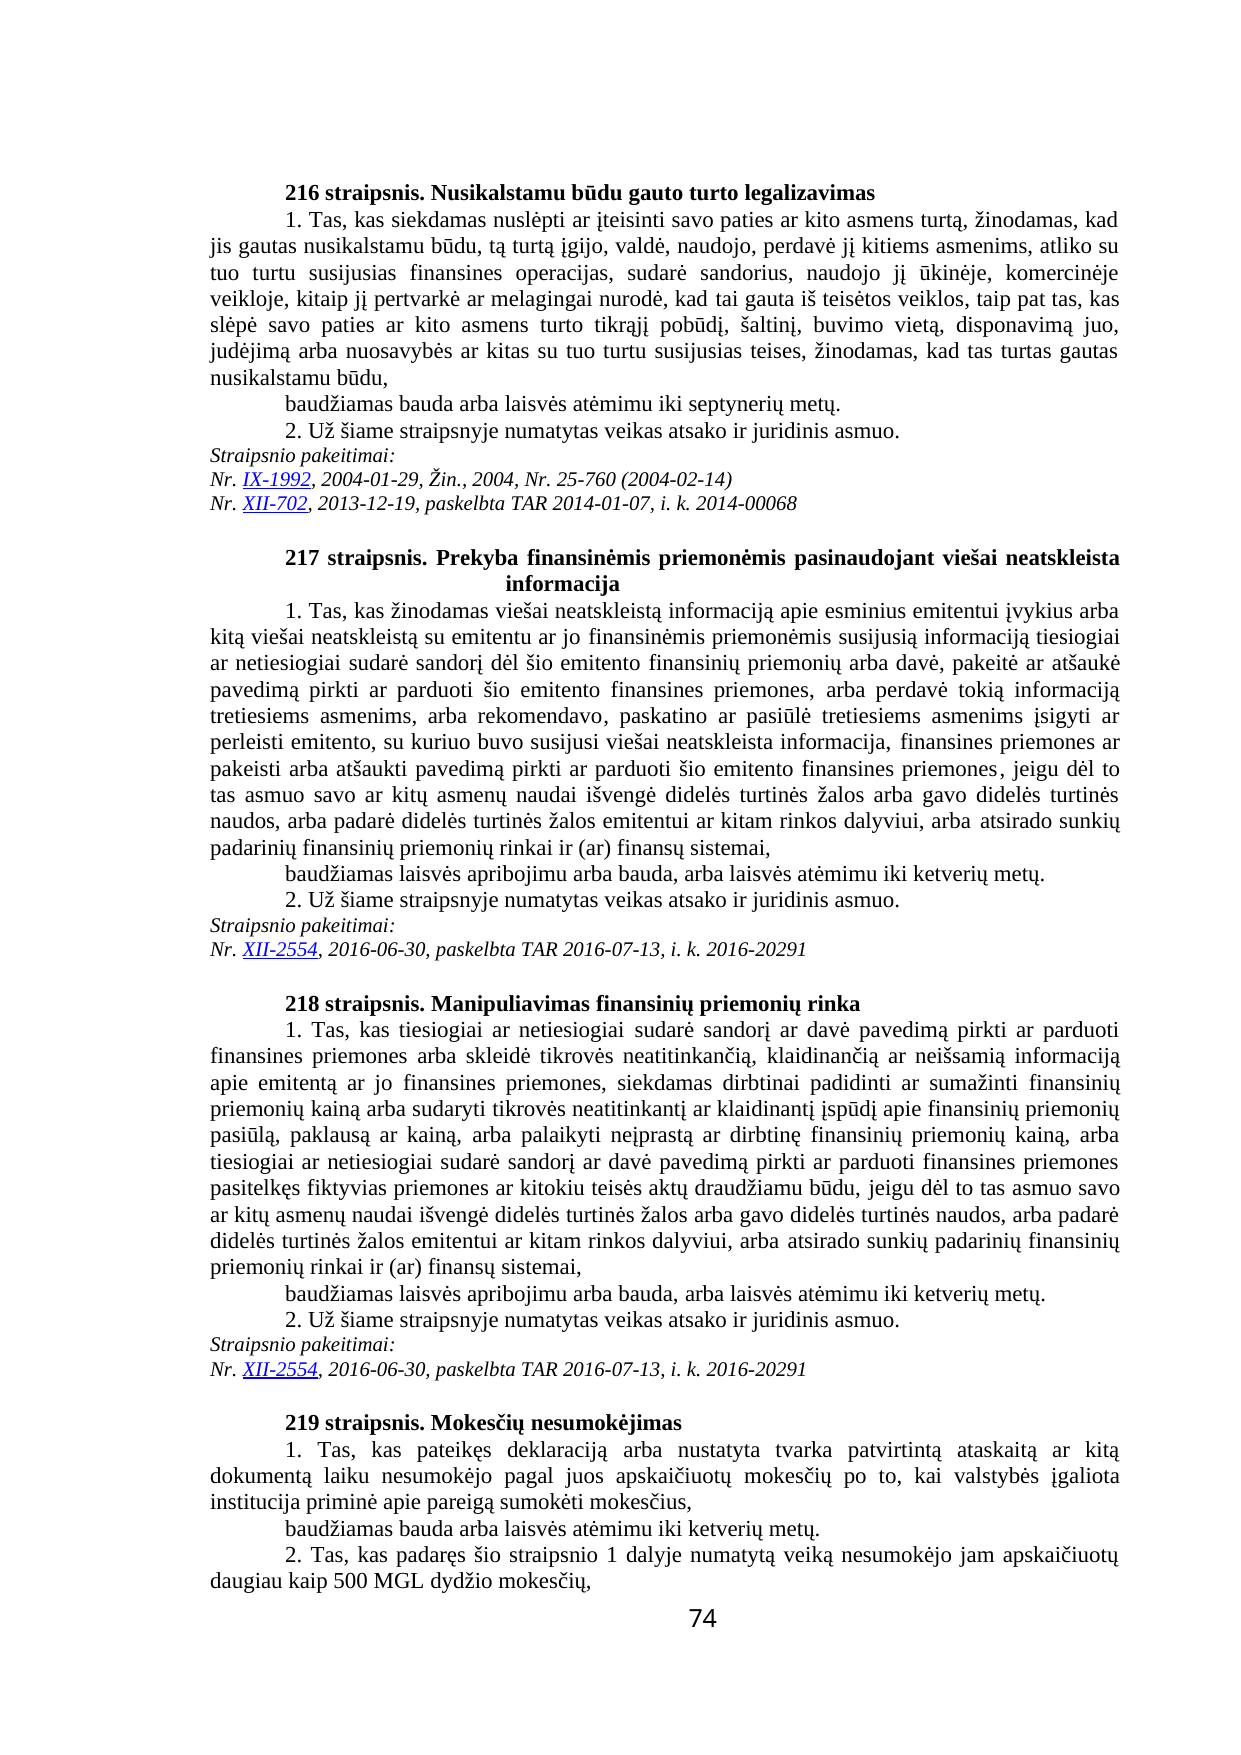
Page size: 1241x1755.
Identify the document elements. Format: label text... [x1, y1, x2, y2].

text 2. Už šiame straipsnyje numatytas veikas atsako ir juridinis asmuo. [210, 1306, 1120, 1332]
text baudžiamas bauda arba laisvės atėmimu iki septynerių metų. [210, 390, 1120, 417]
text Straipsnio pakeitimai: [210, 913, 1120, 937]
text Nr. XII-702, 2013-12-19, paskelbta TAR 2014-01-07, i. k. 2014-00068 [210, 491, 1120, 515]
text 216 straipsnis. Nusikalstamu būdu gauto turto legalizavimas [210, 179, 1120, 206]
text 1. Tas, kas pateikęs deklaraciją arba nustatyta tvarka patvirtintą ataskaitą ar kitą dokumentą laiku nesumokėjo pagal juos apskaičiuotų mokesčių po to, kai valstybės įgaliota institucija priminė apie pareigą sumokėti mokesčius, [210, 1436, 1120, 1515]
text baudžiamas bauda arba laisvės atėmimu iki ketverių metų. [210, 1515, 1120, 1541]
text 2. Už šiame straipsnyje numatytas veikas atsako ir juridinis asmuo. [210, 887, 1120, 913]
text Straipsnio pakeitimai: [210, 1332, 1120, 1356]
text 1. Tas, kas siekdamas nuslėpti ar įteisinti savo paties ar kito asmens turtą, žinodamas, kad jis gautas nusikalstamu būdu, tą turtą įgijo, valdė, naudojo, perdavė jį kitiems asmenims, atliko su tuo turtu susijusias finansines operacijas, sudarė sandorius, naudojo jį ūkinėje, komercinėje veikloje, kitaip jį pertvarkė ar melagingai nurodė, kad tai gauta iš teisėtos veiklos, taip pat tas, kas slėpė savo paties ar kito asmens turto tikrąjį pobūdį, šaltinį, buvimo vietą, disponavimą juo, judėjimą arba nuosavybės ar kitas su tuo turtu susijusias teises, žinodamas, kad tas turtas gautas nusikalstamu būdu, [210, 206, 1120, 390]
text 219 straipsnis. Mokesčių nesumokėjimas [210, 1409, 1120, 1436]
text Straipsnio pakeitimai: [210, 443, 1120, 467]
text baudžiamas laisvės apribojimu arba bauda, arba laisvės atėmimu iki ketverių metų. [210, 860, 1120, 887]
text 2. Tas, kas padaręs šio straipsnio 1 dalyje numatytą veiką nesumokėjo jam apskaičiuotų daugiau kaip 500 MGL dydžio mokesčių, [210, 1541, 1120, 1594]
text Nr. XII-2554, 2016-06-30, paskelbta TAR 2016-07-13, i. k. 2016-20291 [210, 1356, 1120, 1381]
text Nr. IX-1992, 2004-01-29, Žin., 2004, Nr. 25-760 (2004-02-14) [210, 467, 1120, 491]
text 1. Tas, kas tiesiogiai ar netiesiogiai sudarė sandorį ar davė pavedimą pirkti ar parduoti finansines priemones arba skleidė tikrovės neatitinkančią, klaidinančią ar neišsamią informaciją apie emitentą ar jo finansines priemones, siekdamas dirbtinai padidinti ar sumažinti finansinių priemonių kainą arba sudaryti tikrovės neatitinkantį ar klaidinantį įspūdį apie finansinių priemonių pasiūlą, paklausą ar kainą, arba palaikyti neįprastą ar dirbtinę finansinių priemonių kainą, arba tiesiogiai ar netiesiogiai sudarė sandorį ar davė pavedimą pirkti ar parduoti finansines priemones pasitelkęs fiktyvias priemones ar kitokiu teisės aktų draudžiamu būdu, jeigu dėl to tas asmuo savo ar kitų asmenų naudai išvengė didelės turtinės žalos arba gavo didelės turtinės naudos, arba padarė didelės turtinės žalos emitentui ar kitam rinkos dalyviui, arba atsirado sunkių padarinių finansinių priemonių rinkai ir (ar) finansų sistemai, [210, 1016, 1120, 1280]
text 217 straipsnis. Prekyba finansinėmis priemonėmis pasinaudojant viešai neatskleista informacija [285, 544, 1120, 597]
text Nr. XII-2554, 2016-06-30, paskelbta TAR 2016-07-13, i. k. 2016-20291 [210, 937, 1120, 961]
text baudžiamas laisvės apribojimu arba bauda, arba laisvės atėmimu iki ketverių metų. [210, 1280, 1120, 1306]
text 218 straipsnis. Manipuliavimas finansinių priemonių rinka [210, 990, 1120, 1016]
text 1. Tas, kas žinodamas viešai neatskleistą informaciją apie esminius emitentui įvykius arba kitą viešai neatskleistą su emitentu ar jo finansinėmis priemonėmis susijusią informaciją tiesiogiai ar netiesiogiai sudarė sandorį dėl šio emitento finansinių priemonių arba davė, pakeitė ar atšaukė pavedimą pirkti ar parduoti šio emitento finansines priemones, arba perdavė tokią informaciją tretiesiems asmenims, arba rekomendavo, paskatino ar pasiūlė tretiesiems asmenims įsigyti ar perleisti emitento, su kuriuo buvo susijusi viešai neatskleista informacija, finansines priemones ar pakeisti arba atšaukti pavedimą pirkti ar parduoti šio emitento finansines priemones, jeigu dėl to tas asmuo savo ar kitų asmenų naudai išvengė didelės turtinės žalos arba gavo didelės turtinės naudos, arba padarė didelės turtinės žalos emitentui ar kitam rinkos dalyviui, arba atsirado sunkių padarinių finansinių priemonių rinkai ir (ar) finansų sistemai, [210, 597, 1120, 860]
text 2. Už šiame straipsnyje numatytas veikas atsako ir juridinis asmuo. [210, 417, 1120, 443]
